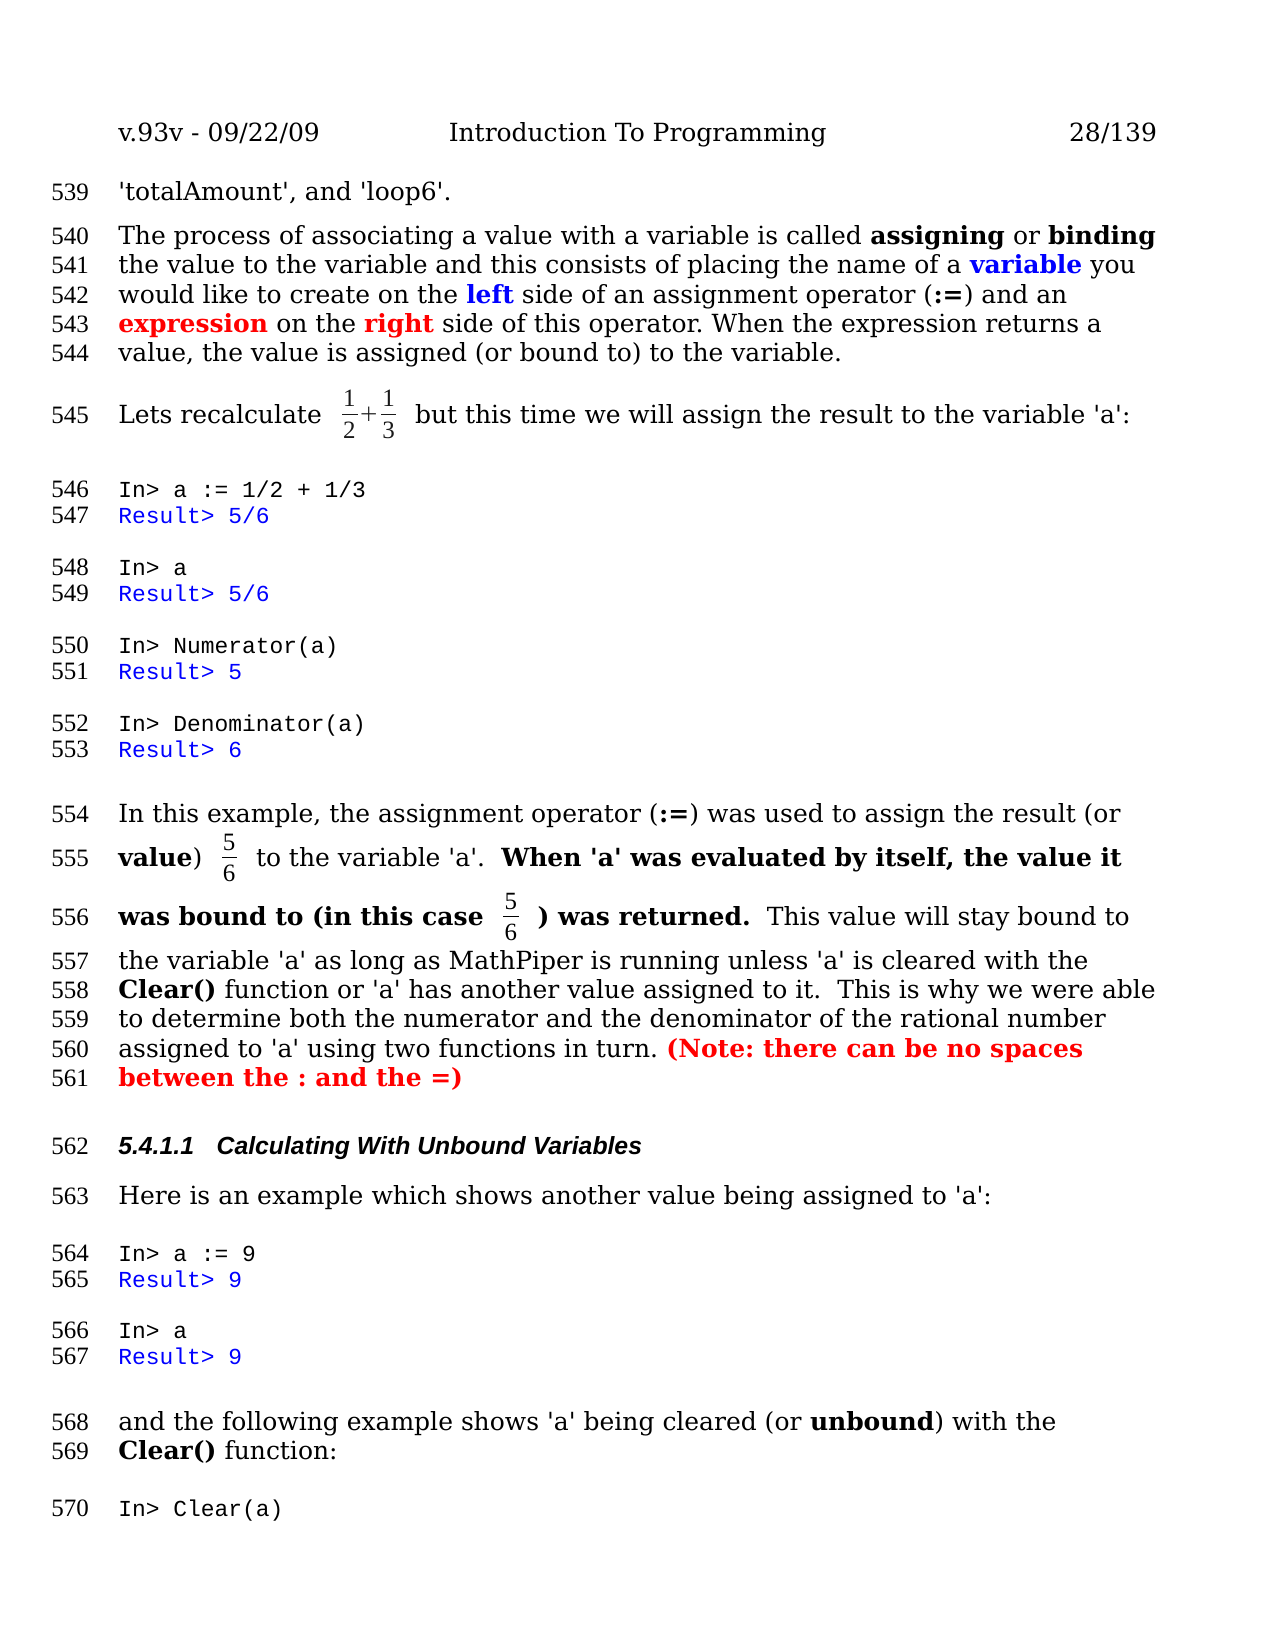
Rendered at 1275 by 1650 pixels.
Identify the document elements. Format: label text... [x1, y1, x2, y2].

text In> a := 1/2 + 1/3 [118, 478, 1157, 504]
subtitle Calculating With Unbound Variables [118, 1131, 1157, 1160]
text Result> 9 [118, 1268, 1157, 1294]
text Result> 5/6 [118, 582, 1157, 608]
text In> a [118, 556, 1157, 582]
text In> Numerator(a) [118, 634, 1157, 660]
text 'totalAmount', and 'loop6'. [118, 177, 1157, 206]
text In> Denominator(a) [118, 712, 1157, 738]
text Here is an example which shows another value being assigned to 'a': [118, 1181, 1157, 1210]
text In> a [118, 1320, 1157, 1346]
text Result> 6 [118, 738, 1157, 764]
text The process of associating a value with a variable is called assigning or binding the value to the variable and this consists of placing the name of a variable you would like to create on the left side of an assignment operator (:=) and an expression on the right side of this operator. When the expression returns a value, the value is assigned (or bound to) to the variable. [118, 221, 1157, 368]
text and the following example shows 'a' being cleared (or unbound) with the Clear() function: [118, 1407, 1157, 1465]
text In> Clear(a) [118, 1497, 1157, 1523]
text Lets recalculatebut this time we will assign the result to the variable 'a': [118, 383, 1157, 447]
text In> a := 9 [118, 1242, 1157, 1268]
text In this example, the assignment operator (:=) was used to assign the result (or value)to the variable 'a'. When 'a' was evaluated by itself, the value it was bound to (in this case) was returned. This value will stay bound to the variable 'a' as long as MathPiper is running unless 'a' is cleared with the Clear() function or 'a' has another value assigned to it. This is why we were able to determine both the numerator and the denominator of the rational number assigned to 'a' using two functions in turn. (Note: there can be no spaces between the : and the =) [118, 799, 1157, 1092]
text Result> 5/6 [118, 504, 1157, 530]
text Result> 5 [118, 660, 1157, 686]
text Result> 9 [118, 1346, 1157, 1372]
